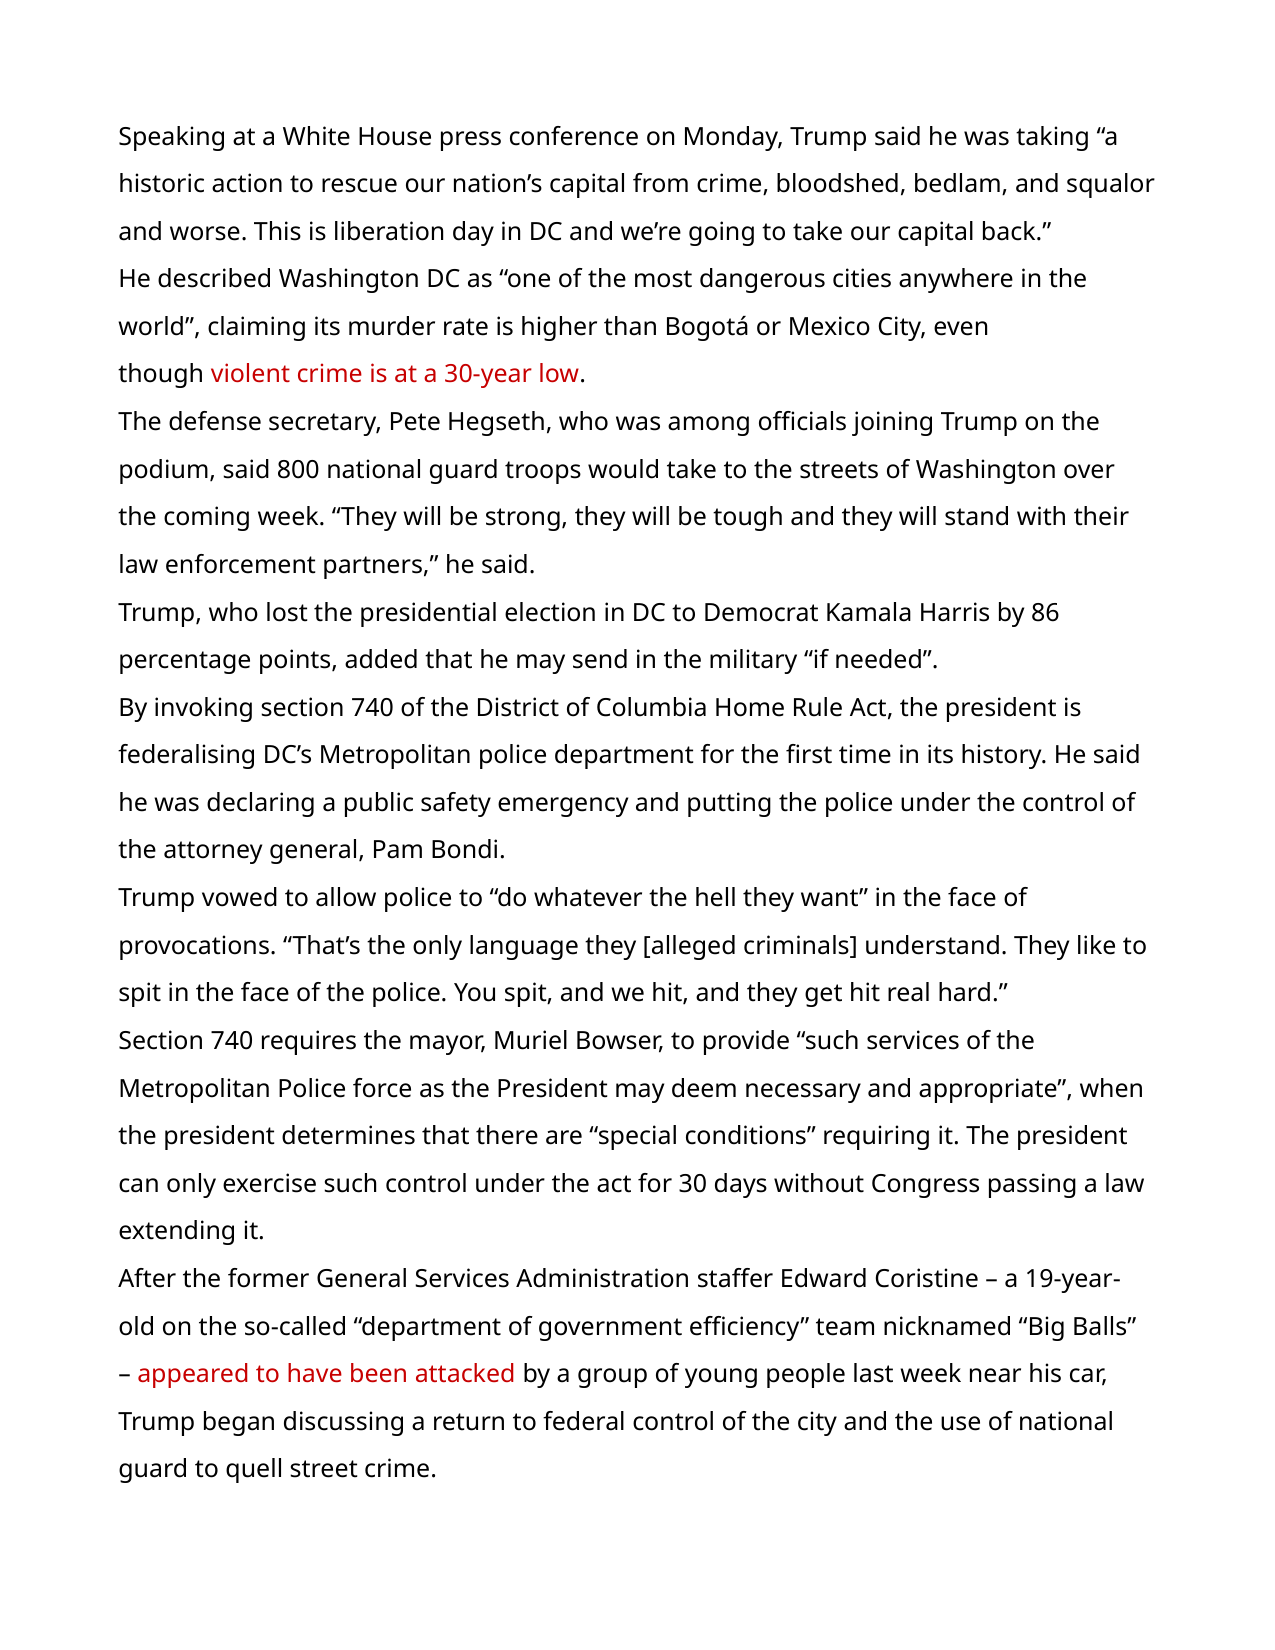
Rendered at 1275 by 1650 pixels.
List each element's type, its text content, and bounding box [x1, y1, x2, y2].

text Speaking at a White House press conference on Monday, Trump said he was taking “a historic action to rescue our nation’s capital from crime, bloodshed, bedlam, and squalor and worse. This is liberation day in DC and we’re going to take our capital back.” [118, 118, 1157, 247]
text Trump vowed to allow police to “do whatever the hell they want” in the face of provocations. “That’s the only language they [alleged criminals] understand. They like to spit in the face of the police. You spit, and we hit, and they get hit real hard.” [118, 880, 1157, 1009]
text Trump, who lost the presidential election in DC to Democrat Kamala Harris by 86 percentage points, added that he may send in the military “if needed”. [118, 594, 1157, 676]
text The defense secretary, Pete Hegseth, who was among officials joining Trump on the podium, said 800 national guard troops would take to the streets of Washington over the coming week. “They will be strong, they will be tough and they will stand with their law enforcement partners,” he said. [118, 404, 1157, 581]
text By invoking section 740 of the District of Columbia Home Rule Act, the president is federalising DC’s Metropolitan police department for the first time in its history. He said he was declaring a public safety emergency and putting the police under the control of the attorney general, Pam Bondi. [118, 689, 1157, 866]
text After the former General Services Administration staffer Edward Coristine – a 19-year-old on the so-called “department of government efficiency” team nicknamed “Big Balls” – appeared to have been attacked by a group of young people last week near his car, Trump began discussing a return to federal control of the city and the use of national guard to quell street crime. [118, 1261, 1157, 1485]
text He described Washington DC as “one of the most dangerous cities anywhere in the world”, claiming its murder rate is higher than Bogotá or Mexico City, even though violent crime is at a 30-year low. [118, 261, 1157, 390]
text Section 740 requires the mayor, Muriel Bowser, to provide “such services of the Metropolitan Police force as the President may deem necessary and appropriate”, when the president determines that there are “special conditions” requiring it. The president can only exercise such control under the act for 30 days without Congress passing a law extending it. [118, 1023, 1157, 1247]
